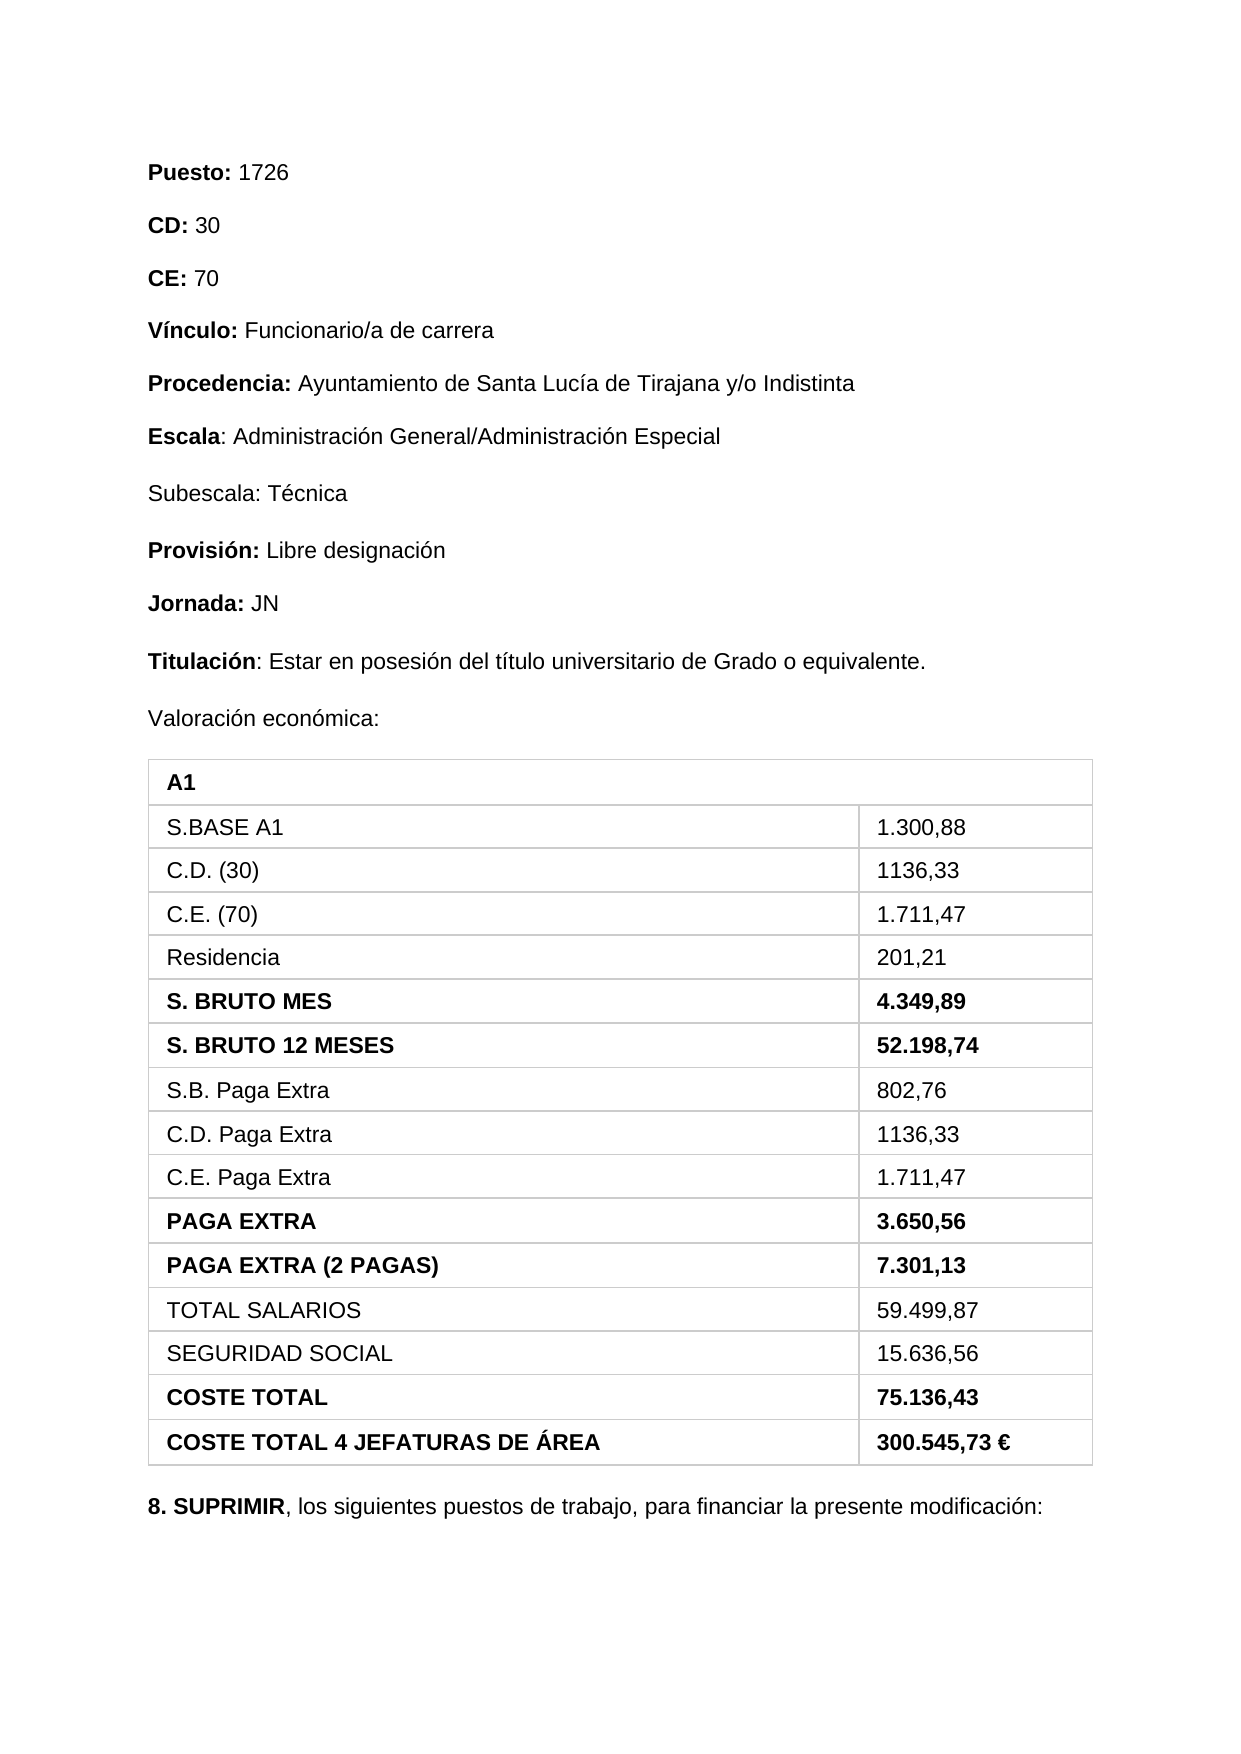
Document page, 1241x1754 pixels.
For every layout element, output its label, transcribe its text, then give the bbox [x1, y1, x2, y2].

text Escala: Administración General/Administración Especial Subescala: Técnica [148, 423, 722, 507]
table_cell 1.711,47 [860, 893, 1092, 934]
table_cell SEGURIDAD SOCIAL [149, 1332, 858, 1373]
table_cell 15.636,56 [860, 1332, 1092, 1373]
text Provisión: Libre designación [148, 538, 1105, 564]
text 8. SUPRIMIR, los siguientes puestos de trabajo, para financiar la presente modificación: [148, 1493, 1105, 1519]
text Vínculo: Funcionario/a de carrera [148, 317, 1105, 343]
table_cell C.D. (30) [149, 849, 858, 891]
table_cell S.B. Paga Extra [149, 1068, 858, 1110]
text Titulación: Estar en posesión del título universitario de Grado o equivalente. Valoración económica: [148, 617, 989, 731]
table_cell 52.198,74 [860, 1024, 1092, 1067]
table_cell PAGA EXTRA [149, 1199, 858, 1242]
table_cell 59.499,87 [860, 1288, 1092, 1330]
table_cell 1136,33 [860, 849, 1092, 891]
table_cell 75.136,43 [860, 1375, 1092, 1418]
table_cell 802,76 [860, 1068, 1092, 1110]
table_cell 4.349,89 [860, 980, 1092, 1022]
table_cell C.E. (70) [149, 893, 858, 934]
table_cell C.D. Paga Extra [149, 1112, 858, 1154]
table_cell COSTE TOTAL [149, 1375, 858, 1418]
table_cell 1136,33 [860, 1112, 1092, 1154]
text CD: 30 [148, 212, 1105, 238]
table_cell 7.301,13 [860, 1244, 1092, 1287]
table_cell Residencia [149, 936, 858, 977]
text Procedencia: Ayuntamiento de Santa Lucía de Tirajana y/o Indistinta [148, 370, 1105, 396]
table_cell 201,21 [860, 936, 1092, 977]
subtitle Jornada: JN [148, 590, 1105, 616]
table_cell COSTE TOTAL 4 JEFATURAS DE ÁREA [149, 1420, 858, 1463]
table_cell C.E. Paga Extra [149, 1155, 858, 1197]
table_cell S. BRUTO 12 MESES [149, 1024, 858, 1067]
table_cell S. BRUTO MES [149, 980, 858, 1022]
table_cell 1.300,88 [860, 806, 1092, 847]
table_cell S.BASE A1 [149, 806, 858, 847]
text CE: 70 [148, 264, 1105, 291]
table_cell TOTAL SALARIOS [149, 1288, 858, 1330]
table_cell PAGA EXTRA (2 PAGAS) [149, 1244, 858, 1287]
table_cell 300.545,73 € [860, 1420, 1092, 1463]
text Puesto: 1726 [148, 159, 1105, 185]
table_cell 1.711,47 [860, 1155, 1092, 1197]
table_cell 3.650,56 [860, 1199, 1092, 1242]
table_header A1 [149, 760, 1092, 804]
